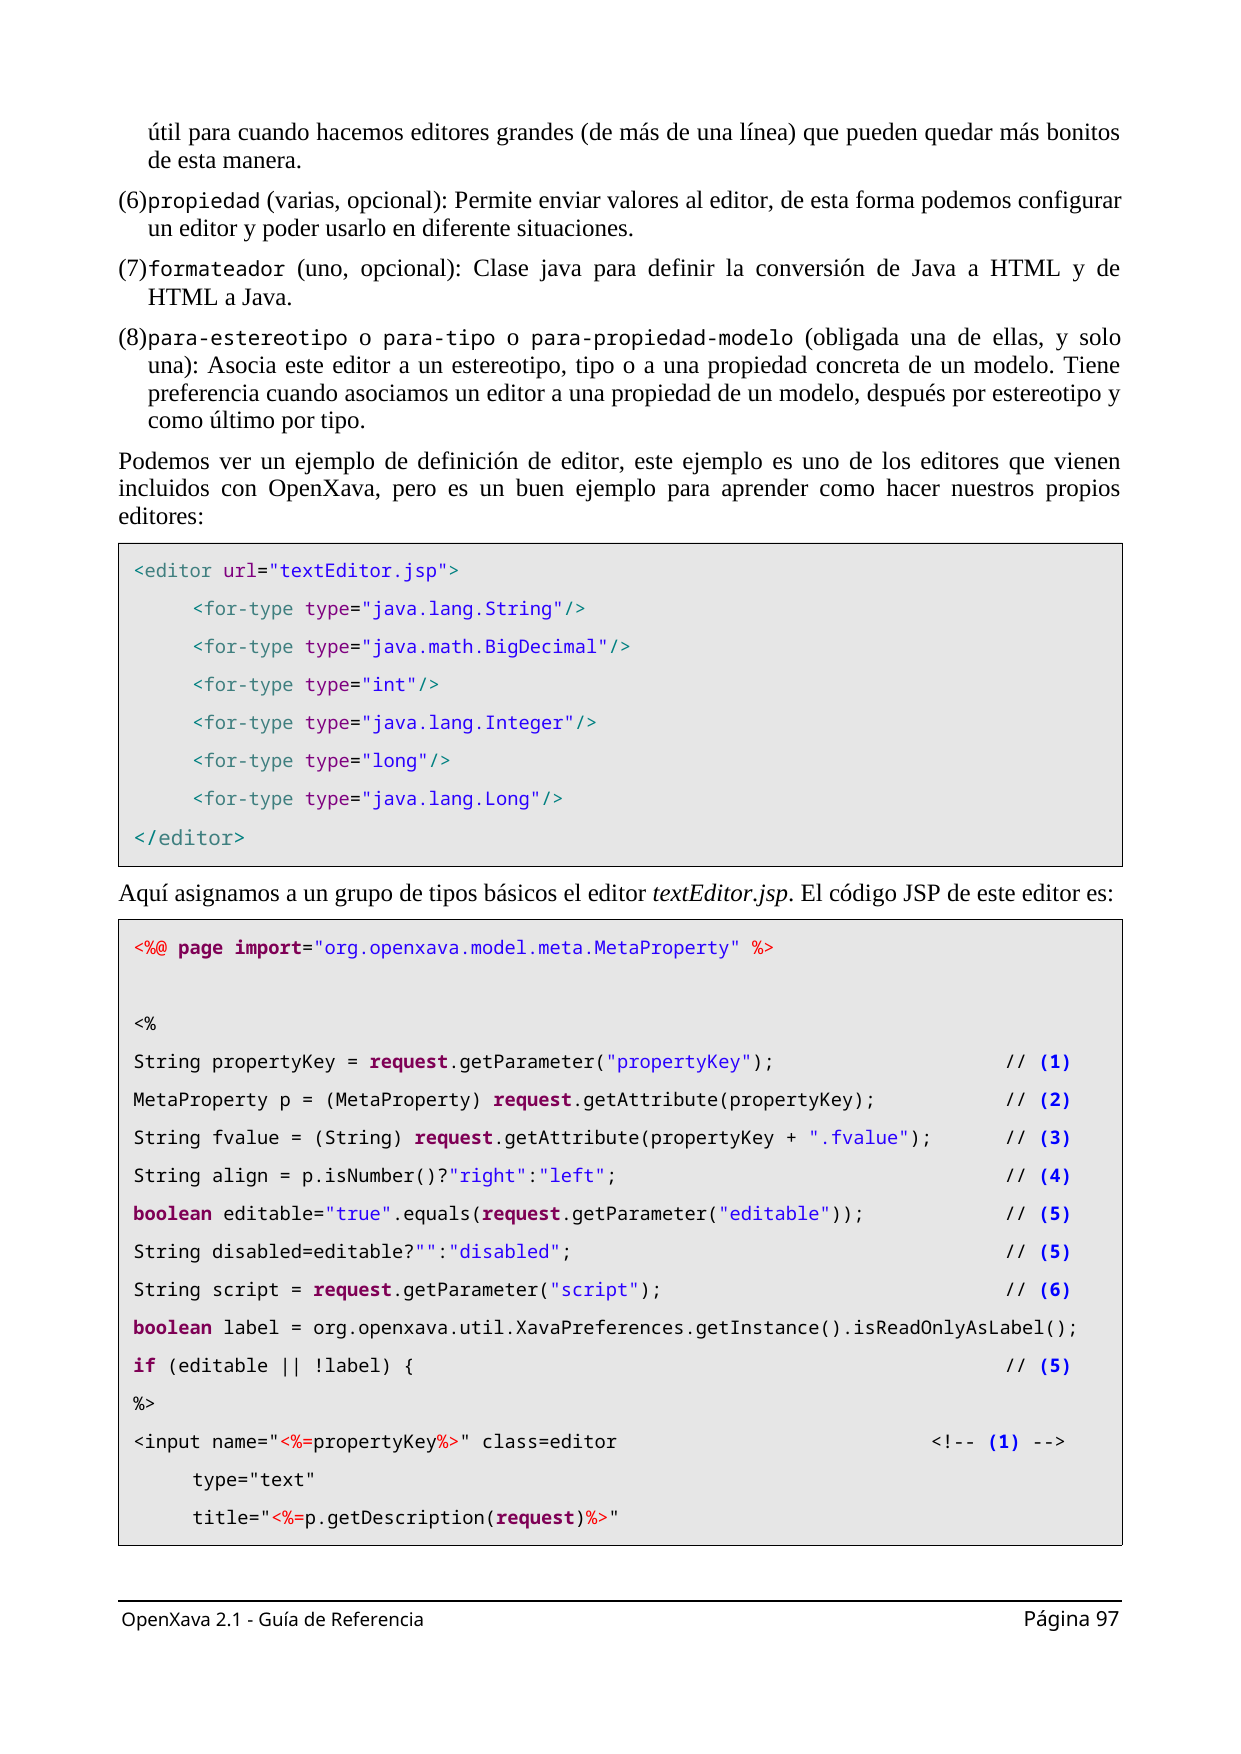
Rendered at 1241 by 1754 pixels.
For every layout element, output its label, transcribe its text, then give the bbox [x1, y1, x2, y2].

text <for-type type="java.lang.Long"/> [119, 771, 1122, 808]
text String propertyKey = request.getParameter("propertyKey"); // (1) [119, 1033, 1122, 1071]
text <editor url="textEditor.jsp"> [119, 544, 1122, 580]
text String fvalue = (String) request.getAttribute(propertyKey + ".fvalue"); // (3) [119, 1109, 1122, 1147]
text type="text" [119, 1452, 1122, 1489]
text <input name="<%=propertyKey%>" class=editor <!-- (1) --> [119, 1413, 1122, 1452]
text <for-type type="int"/> [119, 656, 1122, 694]
text </editor> [119, 808, 1122, 866]
list para-estereotipo o para-tipo o para-propiedad-modelo (obligada una de ellas, y solo una): Asocia este editor a un estereotipo, tipo o a una propiedad concreta de un modelo. Tiene preferencia cuando asociamos un editor a una propiedad de un modelo, después por estereotipo y como último por tipo. [118, 323, 1122, 434]
text <for-type type="java.lang.String"/> [119, 580, 1122, 618]
text MetaProperty p = (MetaProperty) request.getAttribute(propertyKey); // (2) [119, 1071, 1122, 1109]
text title="<%=p.getDescription(request)%>" [119, 1489, 1122, 1545]
list propiedad (varias, opcional): Permite enviar valores al editor, de esta forma podemos configurar un editor y poder usarlo en diferente situaciones. [118, 186, 1122, 242]
text %> [119, 1376, 1122, 1413]
text String disabled=editable?"":"disabled"; // (5) [119, 1223, 1122, 1261]
list formateador (uno, opcional): Clase java para definir la conversión de Java a HTML y de HTML a Java. [118, 254, 1122, 310]
text Podemos ver un ejemplo de definición de editor, este ejemplo es uno de los editores que vienen incluidos con OpenXava, pero es un buen ejemplo para aprender como hacer nuestros propios editores: [118, 447, 1122, 530]
text boolean editable="true".equals(request.getParameter("editable")); // (5) [119, 1185, 1122, 1223]
text Aquí asignamos a un grupo de tipos básicos el editor textEditor.jsp. El código JSP de este editor es: [118, 879, 1122, 907]
text <for-type type="long"/> [119, 732, 1122, 771]
text boolean label = org.openxava.util.XavaPreferences.getInstance().isReadOnlyAsLabel(); [119, 1299, 1122, 1337]
text if (editable || !label) { // (5) [119, 1337, 1122, 1376]
list útil para cuando hacemos editores grandes (de más de una línea) que pueden quedar más bonitos de esta manera. [118, 118, 1122, 173]
text <% [119, 995, 1122, 1033]
text String script = request.getParameter("script"); // (6) [119, 1261, 1122, 1299]
text <for-type type="java.math.BigDecimal"/> [119, 618, 1122, 656]
text String align = p.isNumber()?"right":"left"; // (4) [119, 1147, 1122, 1185]
text <%@ page import="org.openxava.model.meta.MetaProperty" %> [119, 920, 1122, 957]
text <for-type type="java.lang.Integer"/> [119, 694, 1122, 732]
